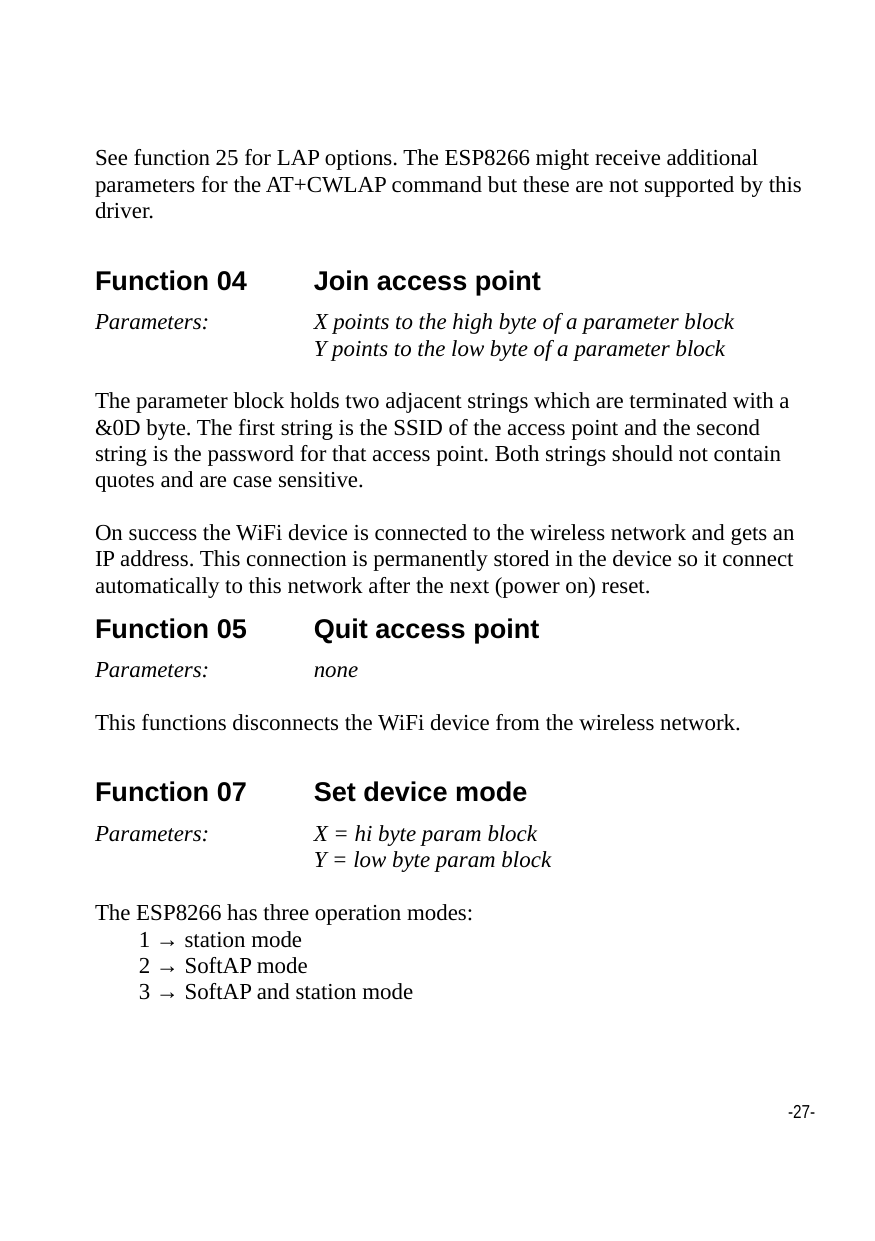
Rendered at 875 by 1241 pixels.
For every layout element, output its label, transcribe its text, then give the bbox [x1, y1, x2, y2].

subtitle Function 05 Quit access point [95, 613, 815, 644]
text Parameters: X = hi byte param block [95, 820, 815, 847]
text Y = low byte param block [95, 847, 815, 873]
text 3 → SoftAP and station mode [95, 978, 815, 1005]
subtitle Function 07 Set device mode [95, 776, 815, 808]
text The parameter block holds two adjacent strings which are terminated with a &0D byte. The first string is the SSID of the access point and the second string is the password for that access point. Both strings should not contain quotes and are case sensitive. [95, 387, 815, 493]
text Parameters: X points to the high byte of a parameter block [95, 308, 868, 334]
text This functions disconnects the WiFi device from the wireless network. [95, 709, 815, 736]
text On success the WiFi device is connected to the wireless network and gets an IP address. This connection is permanently stored in the device so it connect automatically to this network after the next (power on) reset. [95, 519, 815, 598]
text See function 25 for LAP options. The ESP8266 might receive additional parameters for the AT+CWLAP command but these are not supported by this driver. [95, 144, 815, 223]
text 1 → station mode [95, 926, 815, 952]
text Parameters: none [95, 656, 815, 683]
subtitle Function 04 Join access point [95, 264, 815, 296]
text Y points to the low byte of a parameter block [95, 334, 868, 361]
text 2 → SoftAP mode [95, 952, 815, 978]
text The ESP8266 has three operation modes: [95, 899, 815, 926]
